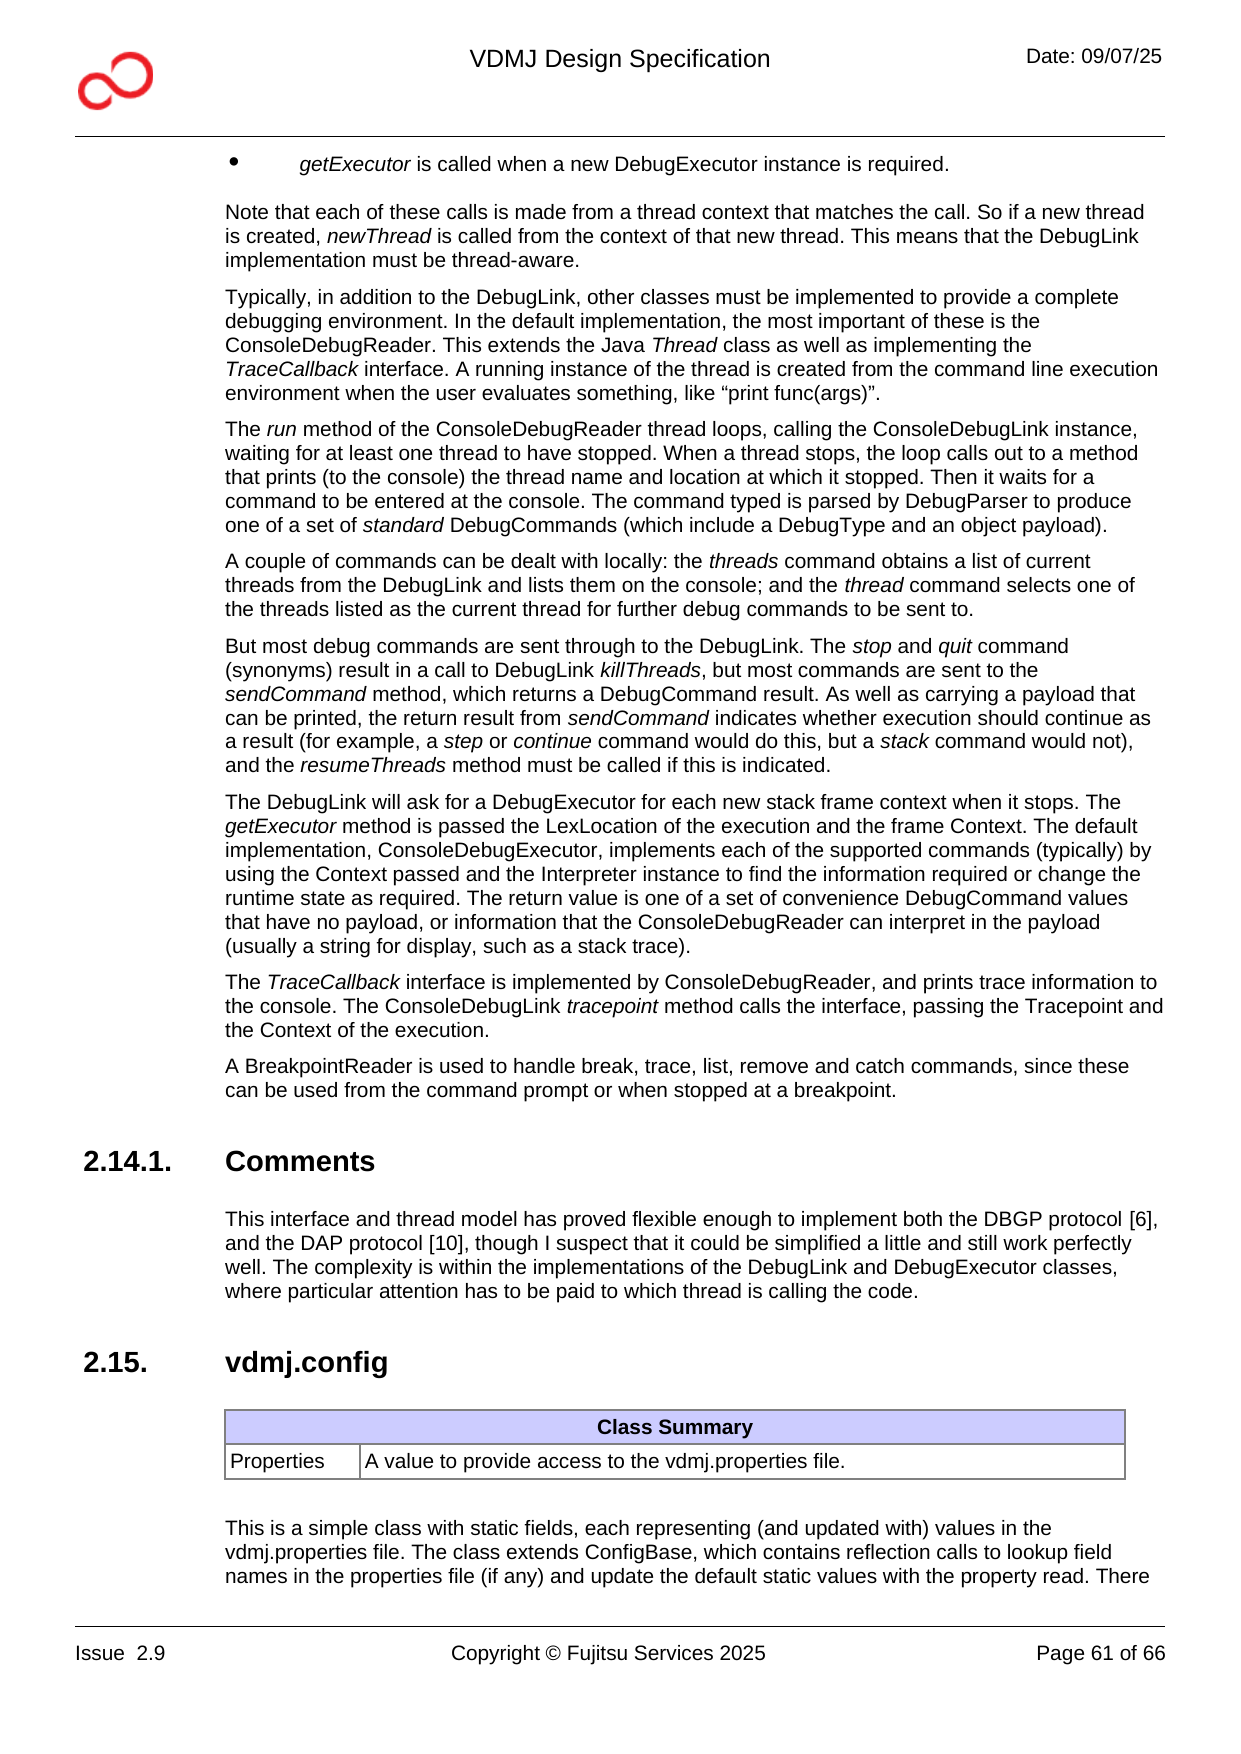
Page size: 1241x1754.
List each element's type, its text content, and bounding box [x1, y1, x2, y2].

text This is a simple class with static fields, each representing (and updated with) values in the vdmj.properties file. The class extends ConfigBase, which contains reflection calls to lookup field names in the properties file (if any) and update the default static values with the property read. There [225, 1517, 1165, 1588]
text A BreakpointReader is used to handle break, trace, list, remove and catch commands, since these can be used from the command prompt or when stopped at a breakpoint. [225, 1055, 1165, 1103]
picture [78, 44, 153, 120]
text A couple of commands can be dealt with locally: the threads command obtains a list of current threads from the DebugLink and lists them on the console; and the thread command selects one of the threads listed as the current thread for further debug commands to be sent to. [225, 549, 1165, 621]
text The TraceCallback interface is implemented by ConsoleDebugReader, and prints trace information to the console. The ConsoleDebugLink tracepoint method calls the interface, passing the Tracepoint and the Context of the execution. [225, 970, 1165, 1042]
list getExecutor is called when a new DebugExecutor instance is required. [228, 152, 1165, 176]
table_header Class Summary [226, 1411, 1124, 1443]
subtitle vdmj.config [75, 1346, 1165, 1379]
text But most debug commands are sent through to the DebugLink. The stop and quit command (synonyms) result in a call to DebugLink killThreads, but most commands are sent to the sendCommand method, which returns a DebugCommand result. As well as carrying a payload that can be printed, the return result from sendCommand indicates whether execution should continue as a result (for example, a step or continue command would do this, but a stack command would not), and the resumeThreads method must be called if this is indicated. [225, 634, 1165, 778]
table_cell A value to provide access to the vdmj.properties file. [361, 1445, 1124, 1478]
text Note that each of these calls is made from a thread context that matches the call. So if a new thread is created, newThread is called from the context of that new thread. This means that the DebugLink implementation must be thread-aware. [225, 201, 1165, 272]
text The run method of the ConsoleDebugReader thread loops, calling the ConsoleDebugLink instance, waiting for at least one thread to have stopped. When a thread stops, the loop calls out to a method that prints (to the console) the thread name and location at which it stopped. Then it waits for a command to be entered at the console. The command typed is parsed by DebugParser to produce one of a set of standard DebugCommands (which include a DebugType and an object payload). [225, 417, 1165, 537]
text Typically, in addition to the DebugLink, other classes must be implemented to provide a complete debugging environment. In the default implementation, the most important of these is the ConsoleDebugReader. This extends the Java Thread class as well as implementing the TraceCallback interface. A running instance of the thread is created from the command line execution environment when the user evaluates something, like “print func(args)”. [225, 285, 1165, 405]
text This interface and thread model has proved flexible enough to implement both the DBGP protocol [6], and the DAP protocol [10], though I suspect that it could be simplified a little and still work perfectly well. The complexity is within the implementations of the DebugLink and DebugExecutor classes, where particular attention has to be paid to which thread is calling the code. [225, 1208, 1165, 1303]
table_cell Properties [226, 1445, 359, 1478]
subtitle Comments [75, 1145, 1165, 1178]
text The DebugLink will ask for a DebugExecutor for each new stack frame context when it stops. The getExecutor method is passed the LexLocation of the execution and the frame Context. The default implementation, ConsoleDebugExecutor, implements each of the supported commands (typically) by using the Context passed and the Interpreter instance to find the information required or change the runtime state as required. The return value is one of a set of convenience DebugCommand values that have no payload, or information that the ConsoleDebugReader can interpret in the payload (usually a string for display, such as a stack trace). [225, 790, 1165, 958]
